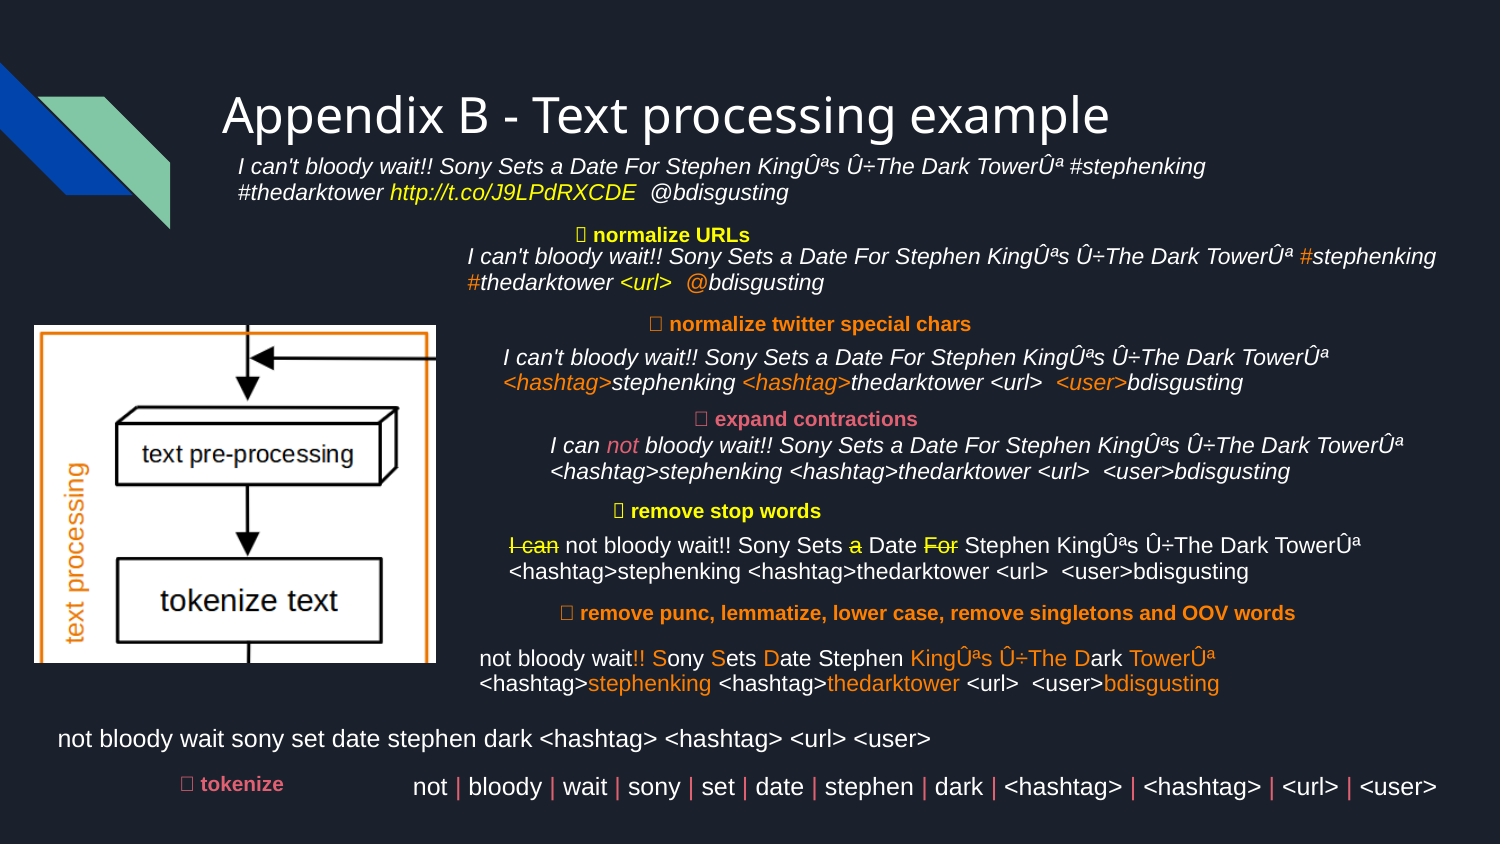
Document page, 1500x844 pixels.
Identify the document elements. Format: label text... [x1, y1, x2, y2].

title Appendix B - Text processing example [206, 64, 1384, 172]
text_box  tokenize [164, 765, 357, 812]
text_box not bloody wait!! Sony Sets Date Stephen KingÛªs Û÷The Dark TowerÛª <hashtag>stephenking <hashtag>thedarktower <url> <user>bdisgusting [464, 638, 1422, 718]
text_box I can not bloody wait!! Sony Sets a Date For Stephen KingÛªs Û÷The Dark TowerÛª <hashtag>stephenking <hashtag>thedarktower <url> <user>bdisgusting [494, 525, 1451, 605]
text_box  expand contractions [678, 400, 1090, 457]
text_box not | bloody | wait | sony | set | date | stephen | dark | <hashtag> | <hashtag> | <url> | <user> [398, 765, 1463, 819]
text_box I can not bloody wait!! Sony Sets a Date For Stephen KingÛªs Û÷The Dark TowerÛª <hashtag>stephenking <hashtag>thedarktower <url> <user>bdisgusting [535, 425, 1492, 505]
text_box  normalize URLs [560, 212, 971, 270]
text_box  remove stop words [597, 488, 1009, 546]
text_box I can't bloody wait!! Sony Sets a Date For Stephen KingÛªs Û÷The Dark TowerÛª <hashtag>stephenking <hashtag>thedarktower <url> <user>bdisgusting [488, 336, 1489, 416]
picture [34, 325, 436, 663]
text_box I can't bloody wait!! Sony Sets a Date For Stephen KingÛªs Û÷The Dark TowerÛª #stephenking #thedarktower http://t.co/J9LPdRXCDE @bdisgusting [223, 172, 1224, 226]
text_box not bloody wait sony set date stephen dark <hashtag> <hashtag> <url> <user> [42, 717, 1044, 766]
text_box  remove punc, lemmatize, lower case, remove singletons and OOV words [544, 594, 1336, 657]
text_box I can't bloody wait!! Sony Sets a Date For Stephen KingÛªs Û÷The Dark TowerÛª #stephenking #thedarktower <url> @bdisgusting [452, 236, 1454, 316]
text_box  normalize twitter special chars [633, 305, 1045, 363]
